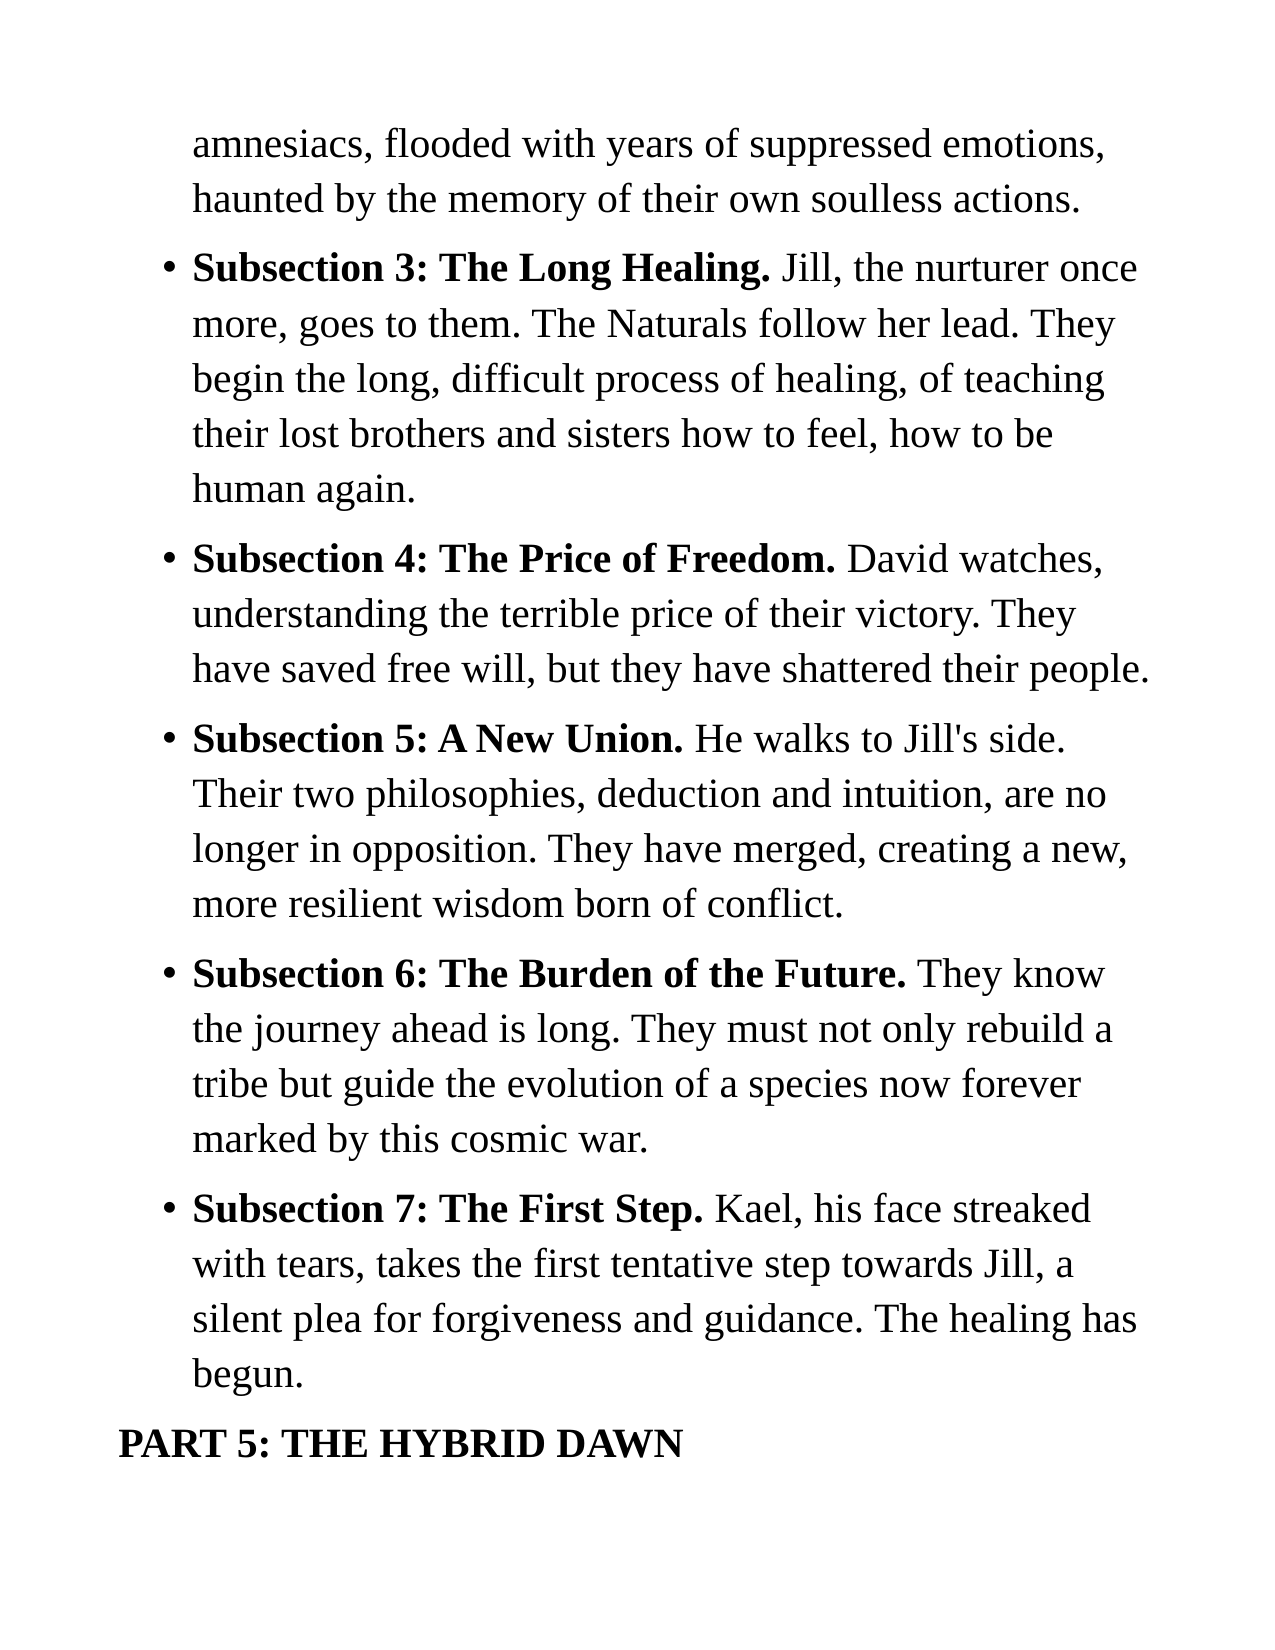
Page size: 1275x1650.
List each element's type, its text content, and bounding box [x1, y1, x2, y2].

list Subsection 4: The Price of Freedom. David watches, understanding the terrible price of their victory. They have saved free will, but they have shattered their people. [162, 533, 1157, 691]
list Subsection 7: The First Step. Kael, his face streaked with tears, takes the first tentative step towards Jill, a silent plea for forgiveness and guidance. The healing has begun. [162, 1183, 1157, 1397]
list Subsection 6: The Burden of the Future. They know the journey ahead is long. They must not only rebuild a tribe but guide the evolution of a species now forever marked by this cosmic war. [162, 948, 1157, 1162]
list Subsection 5: A New Union. He walks to Jill's side. Their two philosophies, deduction and intuition, are no longer in opposition. They have merged, creating a new, more resilient wisdom born of conflict. [162, 713, 1157, 926]
text PART 5: THE HYBRID DAWN [118, 1418, 1157, 1466]
list Subsection 3: The Long Healing. Jill, the nurturer once more, goes to them. The Naturals follow her lead. They begin the long, difficult process of healing, of teaching their lost brothers and sisters how to feel, how to be human again. [162, 243, 1157, 511]
list amnesiacs, flooded with years of suppressed emotions, haunted by the memory of their own soulless actions. [162, 118, 1157, 221]
